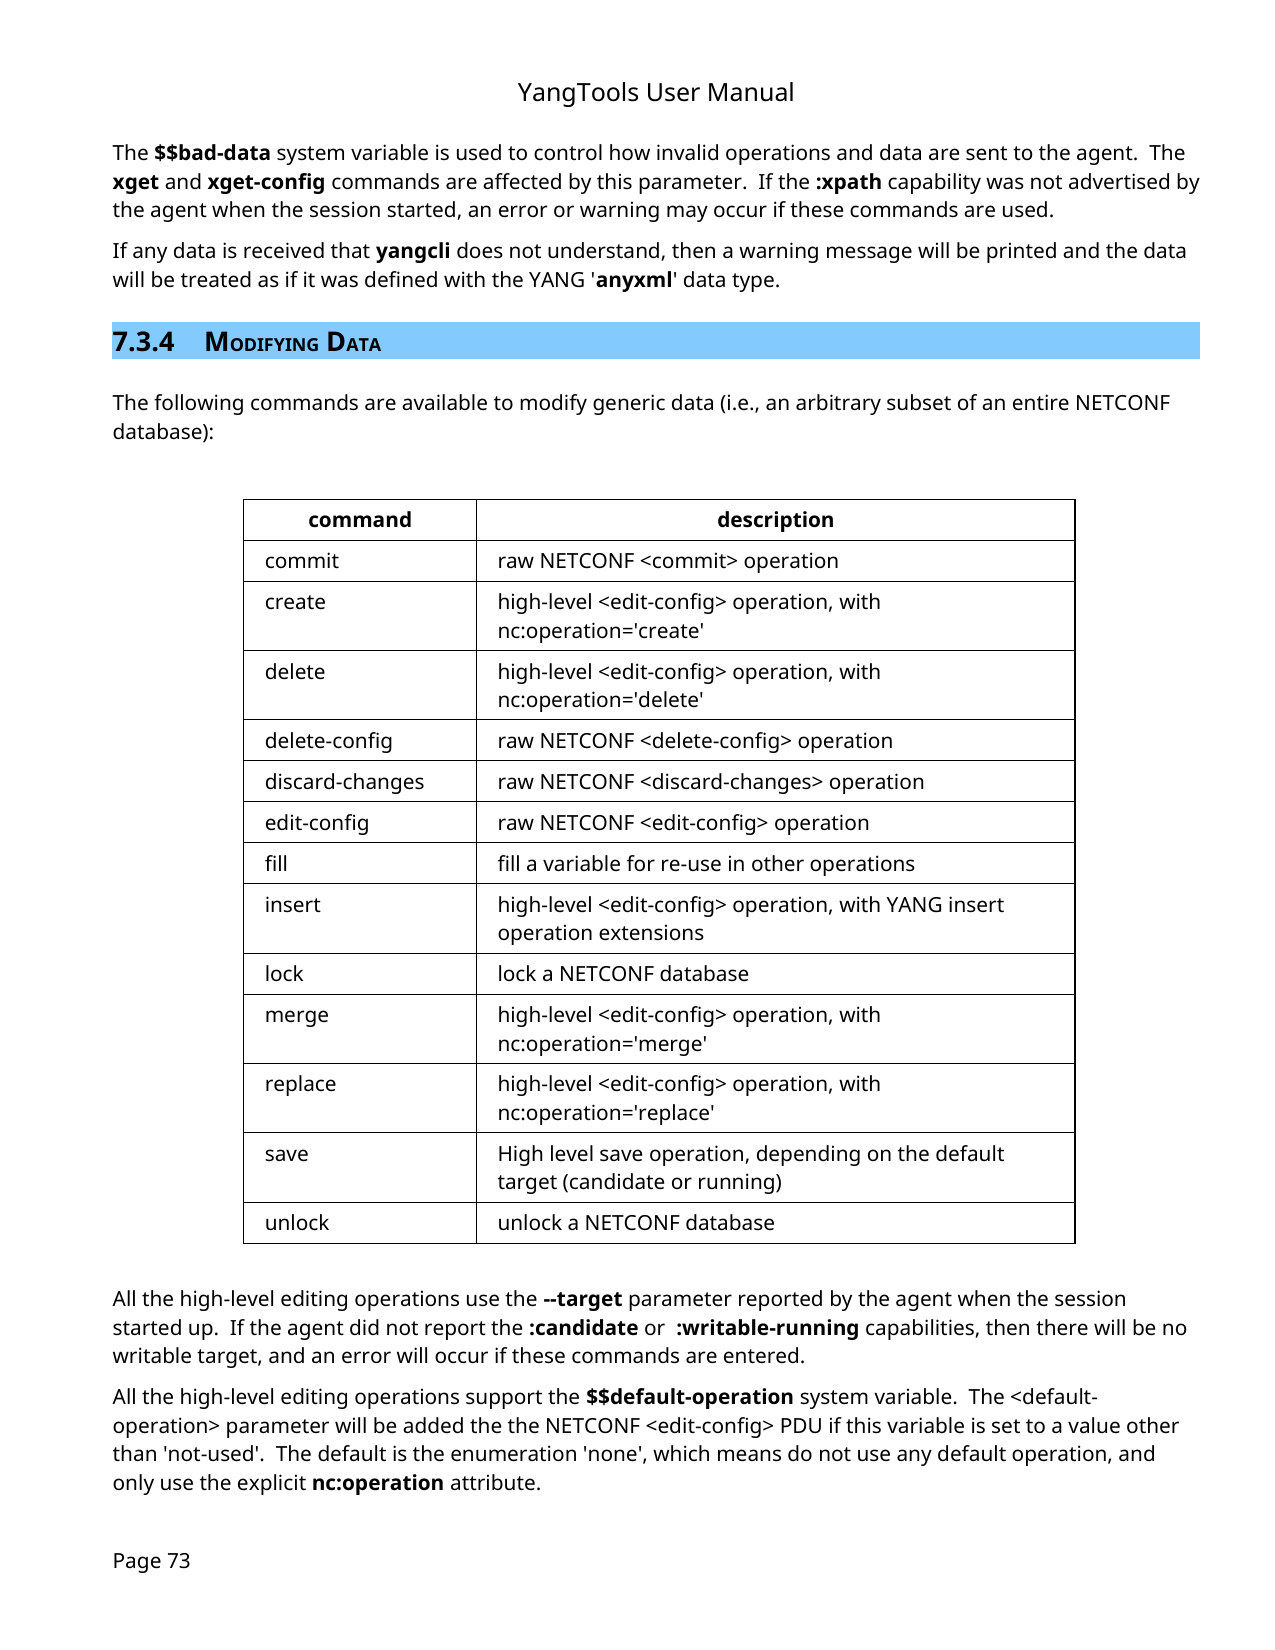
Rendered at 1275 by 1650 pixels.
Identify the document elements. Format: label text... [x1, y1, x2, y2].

text The $$bad-data system variable is used to control how invalid operations and data are sent to the agent. The xget and xget-config commands are affected by this parameter. If the :xpath capability was not advertised by the agent when the session started, an error or warning may occur if these commands are used. [112, 138, 1200, 224]
table_cell unlock [244, 1203, 476, 1242]
table_cell high-level <edit-config> operation, with YANG insert operation extensions [477, 884, 1074, 952]
table_cell unlock a NETCONF database [477, 1203, 1074, 1242]
table_cell high-level <edit-config> operation, with nc:operation='create' [477, 582, 1074, 650]
table_cell high-level <edit-config> operation, with nc:operation='replace' [477, 1064, 1074, 1132]
table_cell merge [244, 995, 476, 1063]
table_cell high-level <edit-config> operation, with nc:operation='delete' [477, 651, 1074, 719]
table_cell delete-config [244, 720, 476, 760]
table_cell replace [244, 1064, 476, 1132]
table_cell fill a variable for re-use in other operations [477, 843, 1074, 883]
table_cell raw NETCONF <commit> operation [477, 541, 1074, 581]
table_cell insert [244, 884, 476, 952]
table_cell high-level <edit-config> operation, with nc:operation='merge' [477, 995, 1074, 1063]
table_header description [477, 500, 1074, 540]
table_cell commit [244, 541, 476, 581]
table_cell delete [244, 651, 476, 719]
text The following commands are available to modify generic data (i.e., an arbitrary subset of an entire NETCONF database): [112, 388, 1200, 445]
text All the high-level editing operations use the --target parameter reported by the agent when the session started up. If the agent did not report the :candidate or :writable-running capabilities, then there will be no writable target, and an error will occur if these commands are entered. [112, 1284, 1200, 1370]
table_cell High level save operation, depending on the default target (candidate or running) [477, 1133, 1074, 1202]
subtitle Modifying Data [112, 322, 1200, 359]
text All the high-level editing operations support the $$default-operation system variable. The <default-operation> parameter will be added the the NETCONF <edit-config> PDU if this variable is set to a value other than 'not-used'. The default is the enumeration 'none', which means do not use any default operation, and only use the explicit nc:operation attribute. [112, 1382, 1200, 1496]
table_cell create [244, 582, 476, 650]
table_cell discard-changes [244, 761, 476, 801]
table_cell raw NETCONF <delete-config> operation [477, 720, 1074, 760]
table_cell raw NETCONF <edit-config> operation [477, 802, 1074, 842]
table_cell lock [244, 954, 476, 993]
table_cell raw NETCONF <discard-changes> operation [477, 761, 1074, 801]
table_cell save [244, 1133, 476, 1202]
table_cell lock a NETCONF database [477, 954, 1074, 993]
text If any data is received that yangcli does not understand, then a warning message will be printed and the data will be treated as if it was defined with the YANG 'anyxml' data type. [112, 236, 1200, 293]
table_header command [244, 500, 476, 540]
table_cell edit-config [244, 802, 476, 842]
table_cell fill [244, 843, 476, 883]
